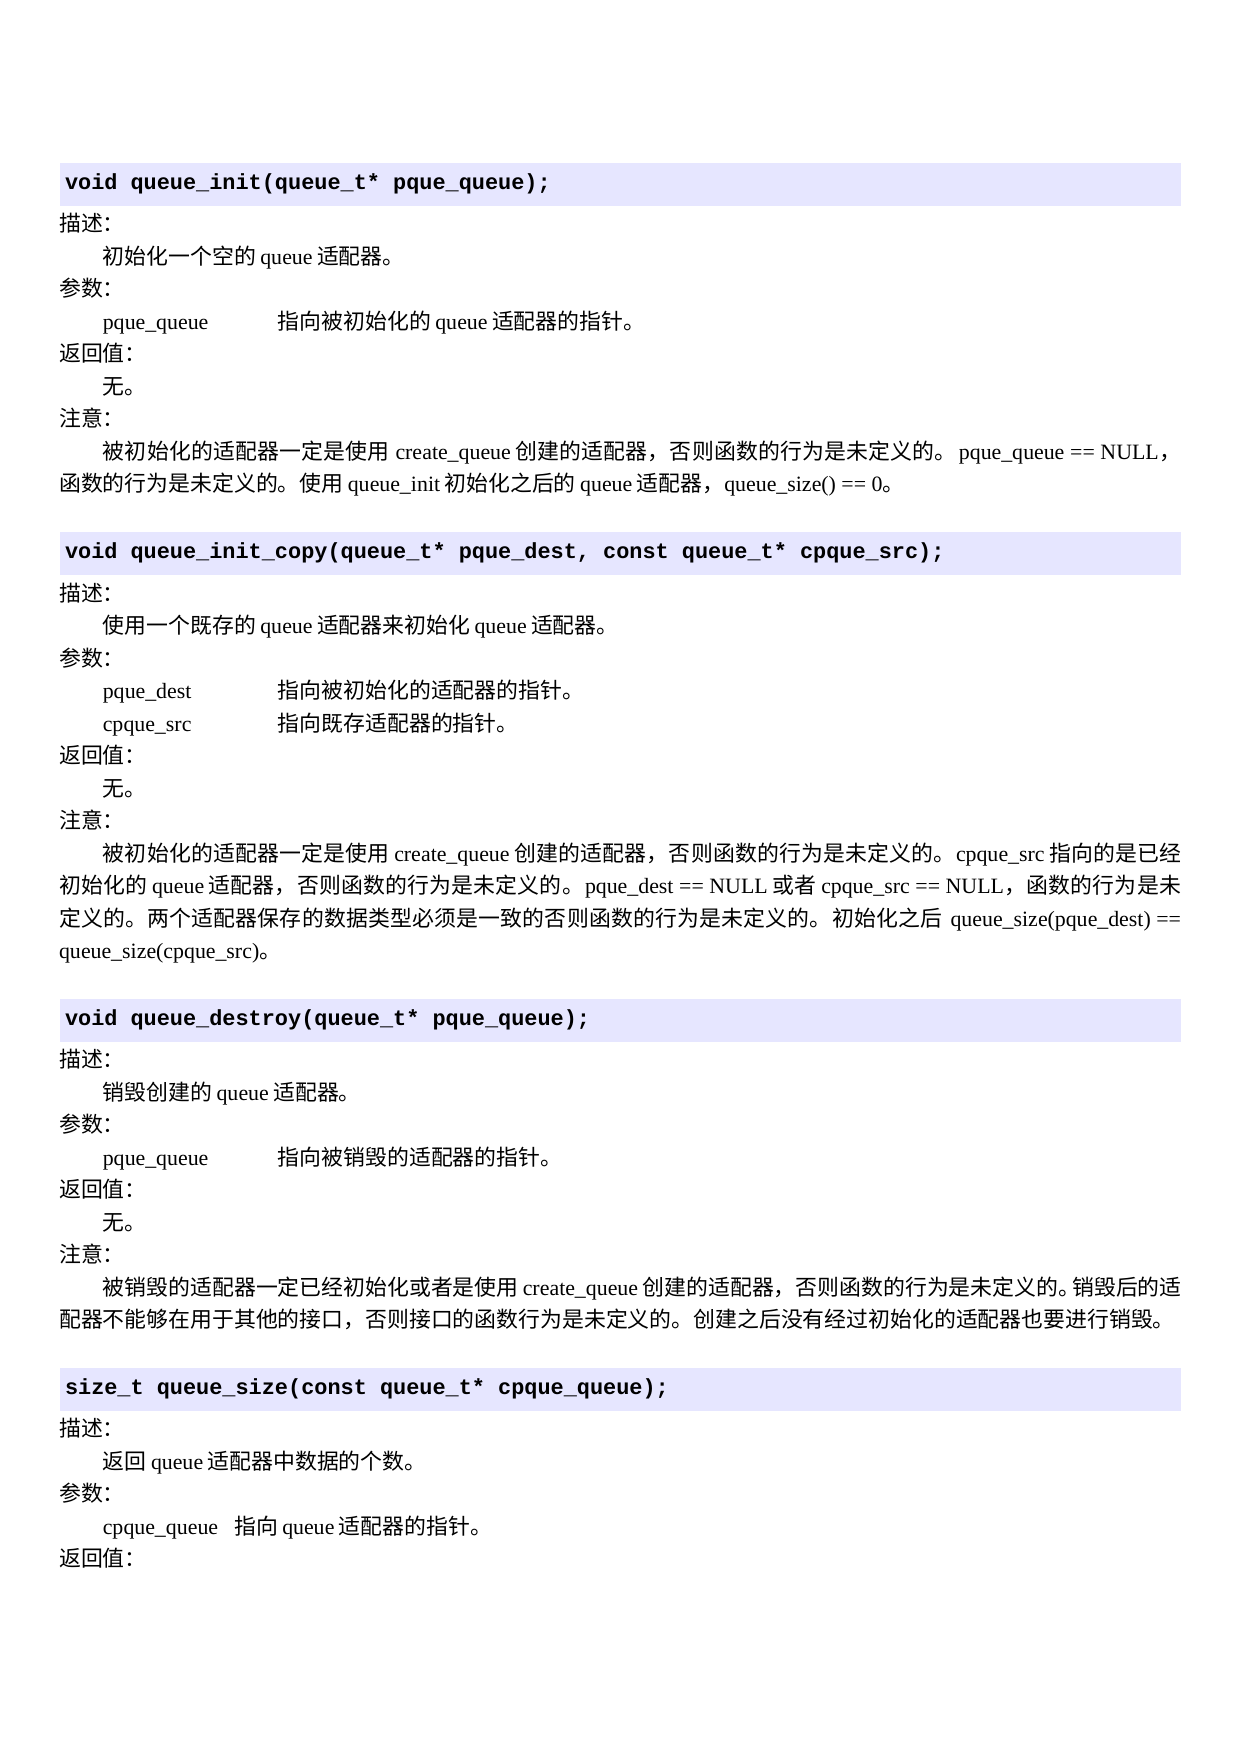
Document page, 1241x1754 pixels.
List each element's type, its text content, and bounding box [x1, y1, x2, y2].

text pque_dest 指向被初始化的适配器的指针。 [59, 673, 1181, 705]
text 初始化一个空的queue适配器。 [59, 238, 1181, 271]
text cpque_src 指向既存适配器的指针。 [59, 705, 1181, 738]
table_header void queue_destroy(queue_t* pque_queue); [60, 999, 1181, 1042]
text 返回值： [59, 738, 1181, 770]
table_header void queue_init_copy(queue_t* pque_dest, const queue_t* cpque_src); [60, 532, 1181, 575]
text 无。 [59, 368, 1181, 401]
text 使用一个既存的queue适配器来初始化queue适配器。 [59, 608, 1181, 640]
text 参数： [59, 1107, 1181, 1139]
table_header void queue_init(queue_t* pque_queue); [60, 163, 1181, 206]
text 返回值： [59, 1541, 1181, 1573]
text 被初始化的适配器一定是使用create_queue创建的适配器，否则函数的行为是未定义的。cpque_src指向的是已经初始化的queue适配器，否则函数的行为是未定义的。pque_dest == NULL或者cpque_src == NULL，函数的行为是未定义的。两个适配器保存的数据类型必须是一致的否则函数的行为是未定义的。初始化之后queue_size(pque_dest) == queue_size(cpque_src)。 [59, 835, 1181, 965]
table_header size_t queue_size(const queue_t* cpque_queue); [60, 1368, 1181, 1411]
text pque_queue 指向被销毁的适配器的指针。 [59, 1139, 1181, 1172]
text 无。 [59, 1204, 1181, 1237]
text 描述： [59, 576, 1181, 608]
text 返回值： [59, 1172, 1181, 1204]
text 返回queue适配器中数据的个数。 [59, 1443, 1181, 1476]
text 描述： [59, 1412, 1181, 1443]
text 被初始化的适配器一定是使用create_queue创建的适配器，否则函数的行为是未定义的。pque_queue == NULL，函数的行为是未定义的。使用queue_init初始化之后的queue适配器，queue_size() == 0。 [59, 433, 1181, 498]
text 无。 [59, 770, 1181, 803]
text pque_queue 指向被初始化的queue适配器的指针。 [59, 303, 1181, 336]
text cpque_queue 指向queue适配器的指针。 [59, 1508, 1181, 1541]
text 参数： [59, 1476, 1181, 1508]
text 描述： [59, 1043, 1181, 1074]
text 参数： [59, 271, 1181, 303]
text 注意： [59, 803, 1181, 835]
text 注意： [59, 401, 1181, 433]
text 注意： [59, 1237, 1181, 1269]
text 销毁创建的queue适配器。 [59, 1074, 1181, 1107]
text 参数： [59, 640, 1181, 673]
text 被销毁的适配器一定已经初始化或者是使用create_queue创建的适配器，否则函数的行为是未定义的。销毁后的适配器不能够在用于其他的接口，否则接口的函数行为是未定义的。创建之后没有经过初始化的适配器也要进行销毁。 [59, 1269, 1181, 1334]
text 返回值： [59, 336, 1181, 368]
text 描述： [59, 207, 1181, 238]
